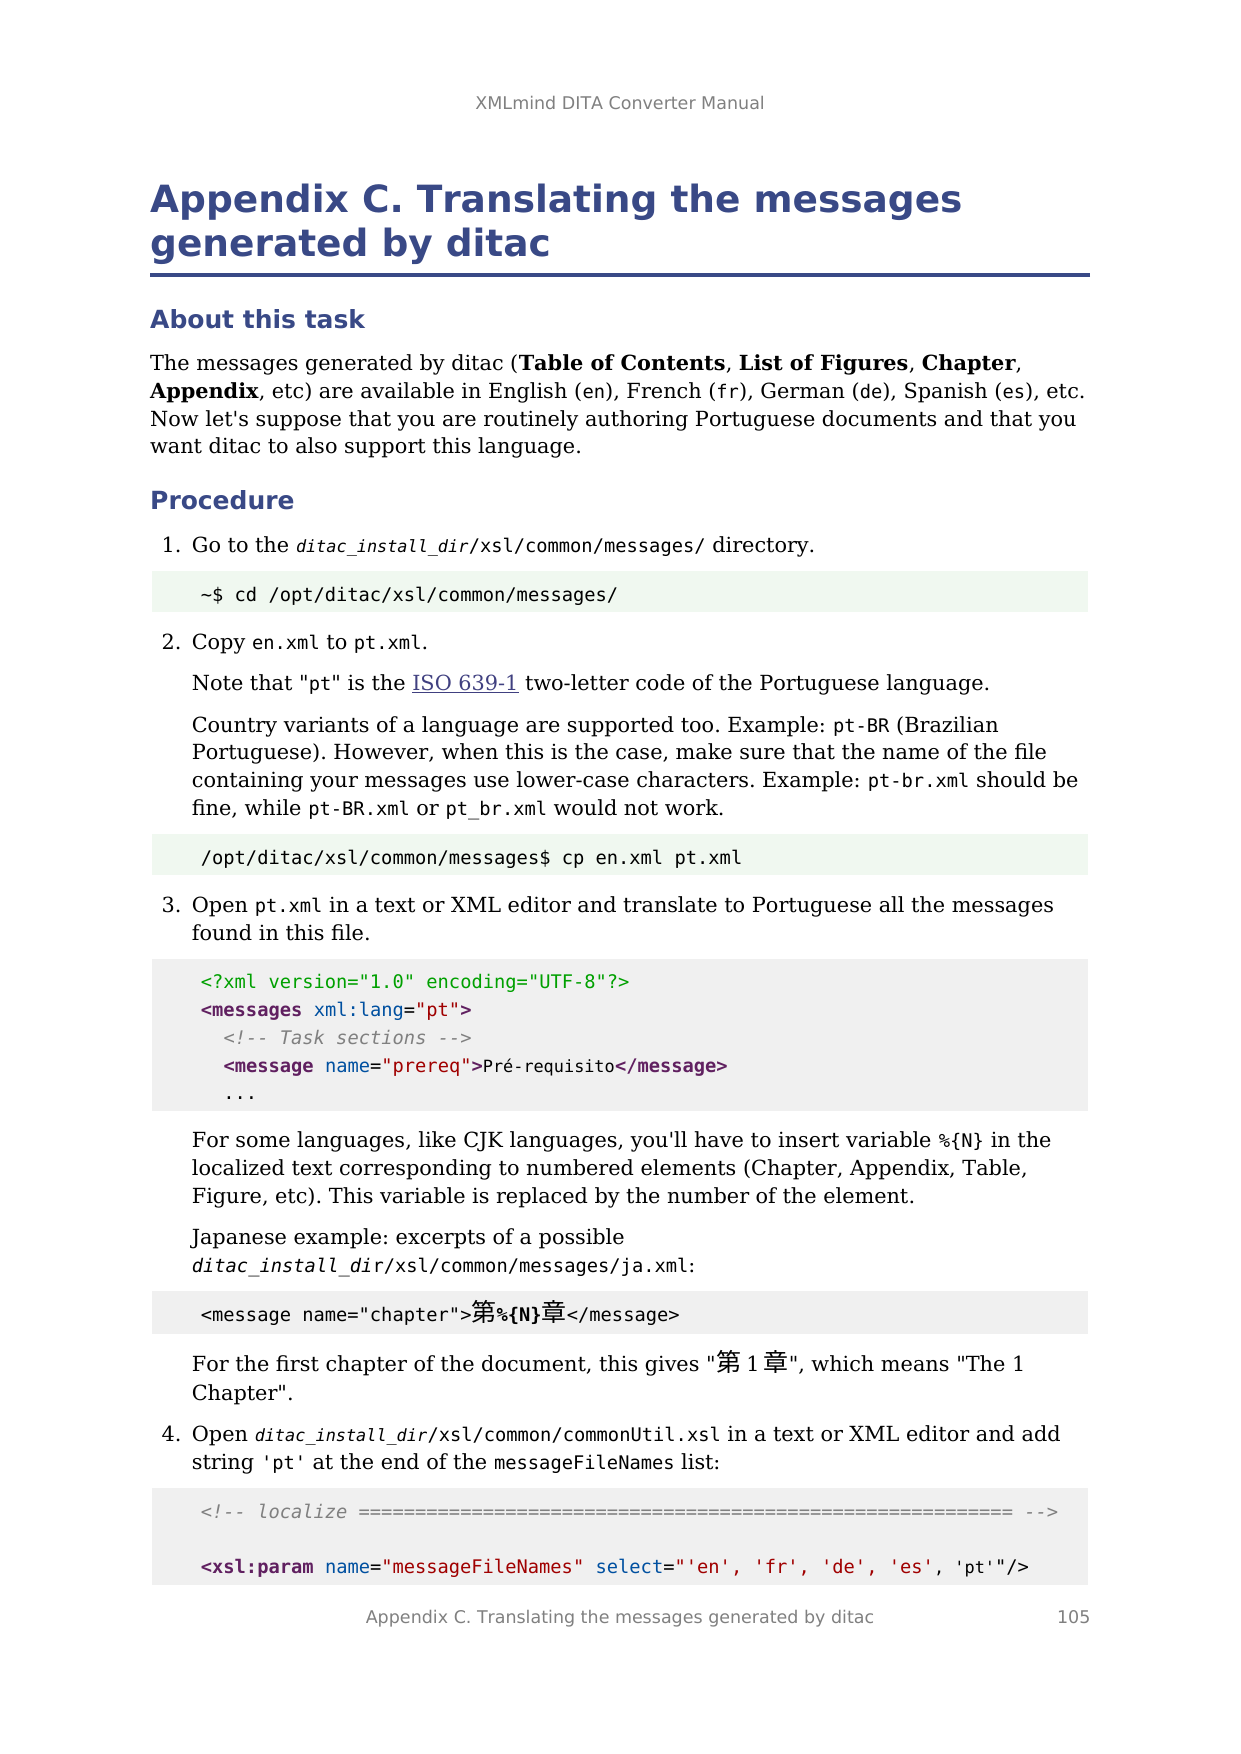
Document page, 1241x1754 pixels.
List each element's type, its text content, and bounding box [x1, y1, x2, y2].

list For some languages, like CJK languages, you'll have to insert variable %{N} in the localized text corresponding to numbered elements (Chapter, Appendix, Table, Figure, etc). This variable is replaced by the number of the element. [150, 1125, 1090, 1208]
list For the first chapter of the document, this gives "第1章", which means "The 1 Chapter". [150, 1348, 1090, 1405]
subtitle Appendix C. Translating the messages generated by ditac [150, 178, 1090, 273]
list Open ditac_install_dir/xsl/common/commonUtil.xsl in a text or XML editor and add string 'pt' at the end of the messageFileNames list: [150, 1419, 1090, 1474]
list ~$ cd /opt/ditac/xsl/common/messages/ [152, 571, 1088, 612]
list Country variants of a language are supported too. Example: pt-BR (Brazilian Portuguese). However, when this is the case, make sure that the name of the file containing your messages use lower-case characters. Example: pt-br.xml should be fine, while pt-BR.xml or pt_br.xml would not work. [150, 709, 1090, 820]
list Note that "pt" is the ISO 639-1 two-letter code of the Portuguese language. [150, 668, 1090, 695]
list Copy en.xml to pt.xml. [150, 626, 1090, 654]
list /opt/ditac/xsl/common/messages$ cp en.xml pt.xml [152, 834, 1088, 875]
text Procedure [150, 486, 1090, 515]
list Open pt.xml in a text or XML editor and translate to Portuguese all the messages found in this file. [150, 889, 1090, 945]
text About this task [150, 305, 1090, 334]
text The messages generated by ditac (Table of Contents, List of Figures, Chapter, Appendix, etc) are available in English (en), French (fr), German (de), Spanish (es), etc. Now let's suppose that you are routinely authoring Portuguese documents and that you want ditac to also support this language. [150, 348, 1090, 458]
list <!-- localize ========================================================== --> <xsl:param name="messageFileNames" select="'en', 'fr', 'de', 'es', 'pt'"/> [152, 1488, 1088, 1585]
list <message name="chapter">第%{N}章</message> [152, 1291, 1088, 1334]
list Japanese example: excerpts of a possible ditac_install_dir/xsl/common/messages/ja.xml: [150, 1222, 1090, 1277]
list <?xml version="1.0" encoding="UTF-8"?> <messages xml:lang="pt"> <!-- Task sections --> <message name="prereq">Pré-requisito</message> ... [152, 959, 1088, 1111]
list Go to the ditac_install_dir/xsl/common/messages/ directory. [150, 529, 1090, 557]
